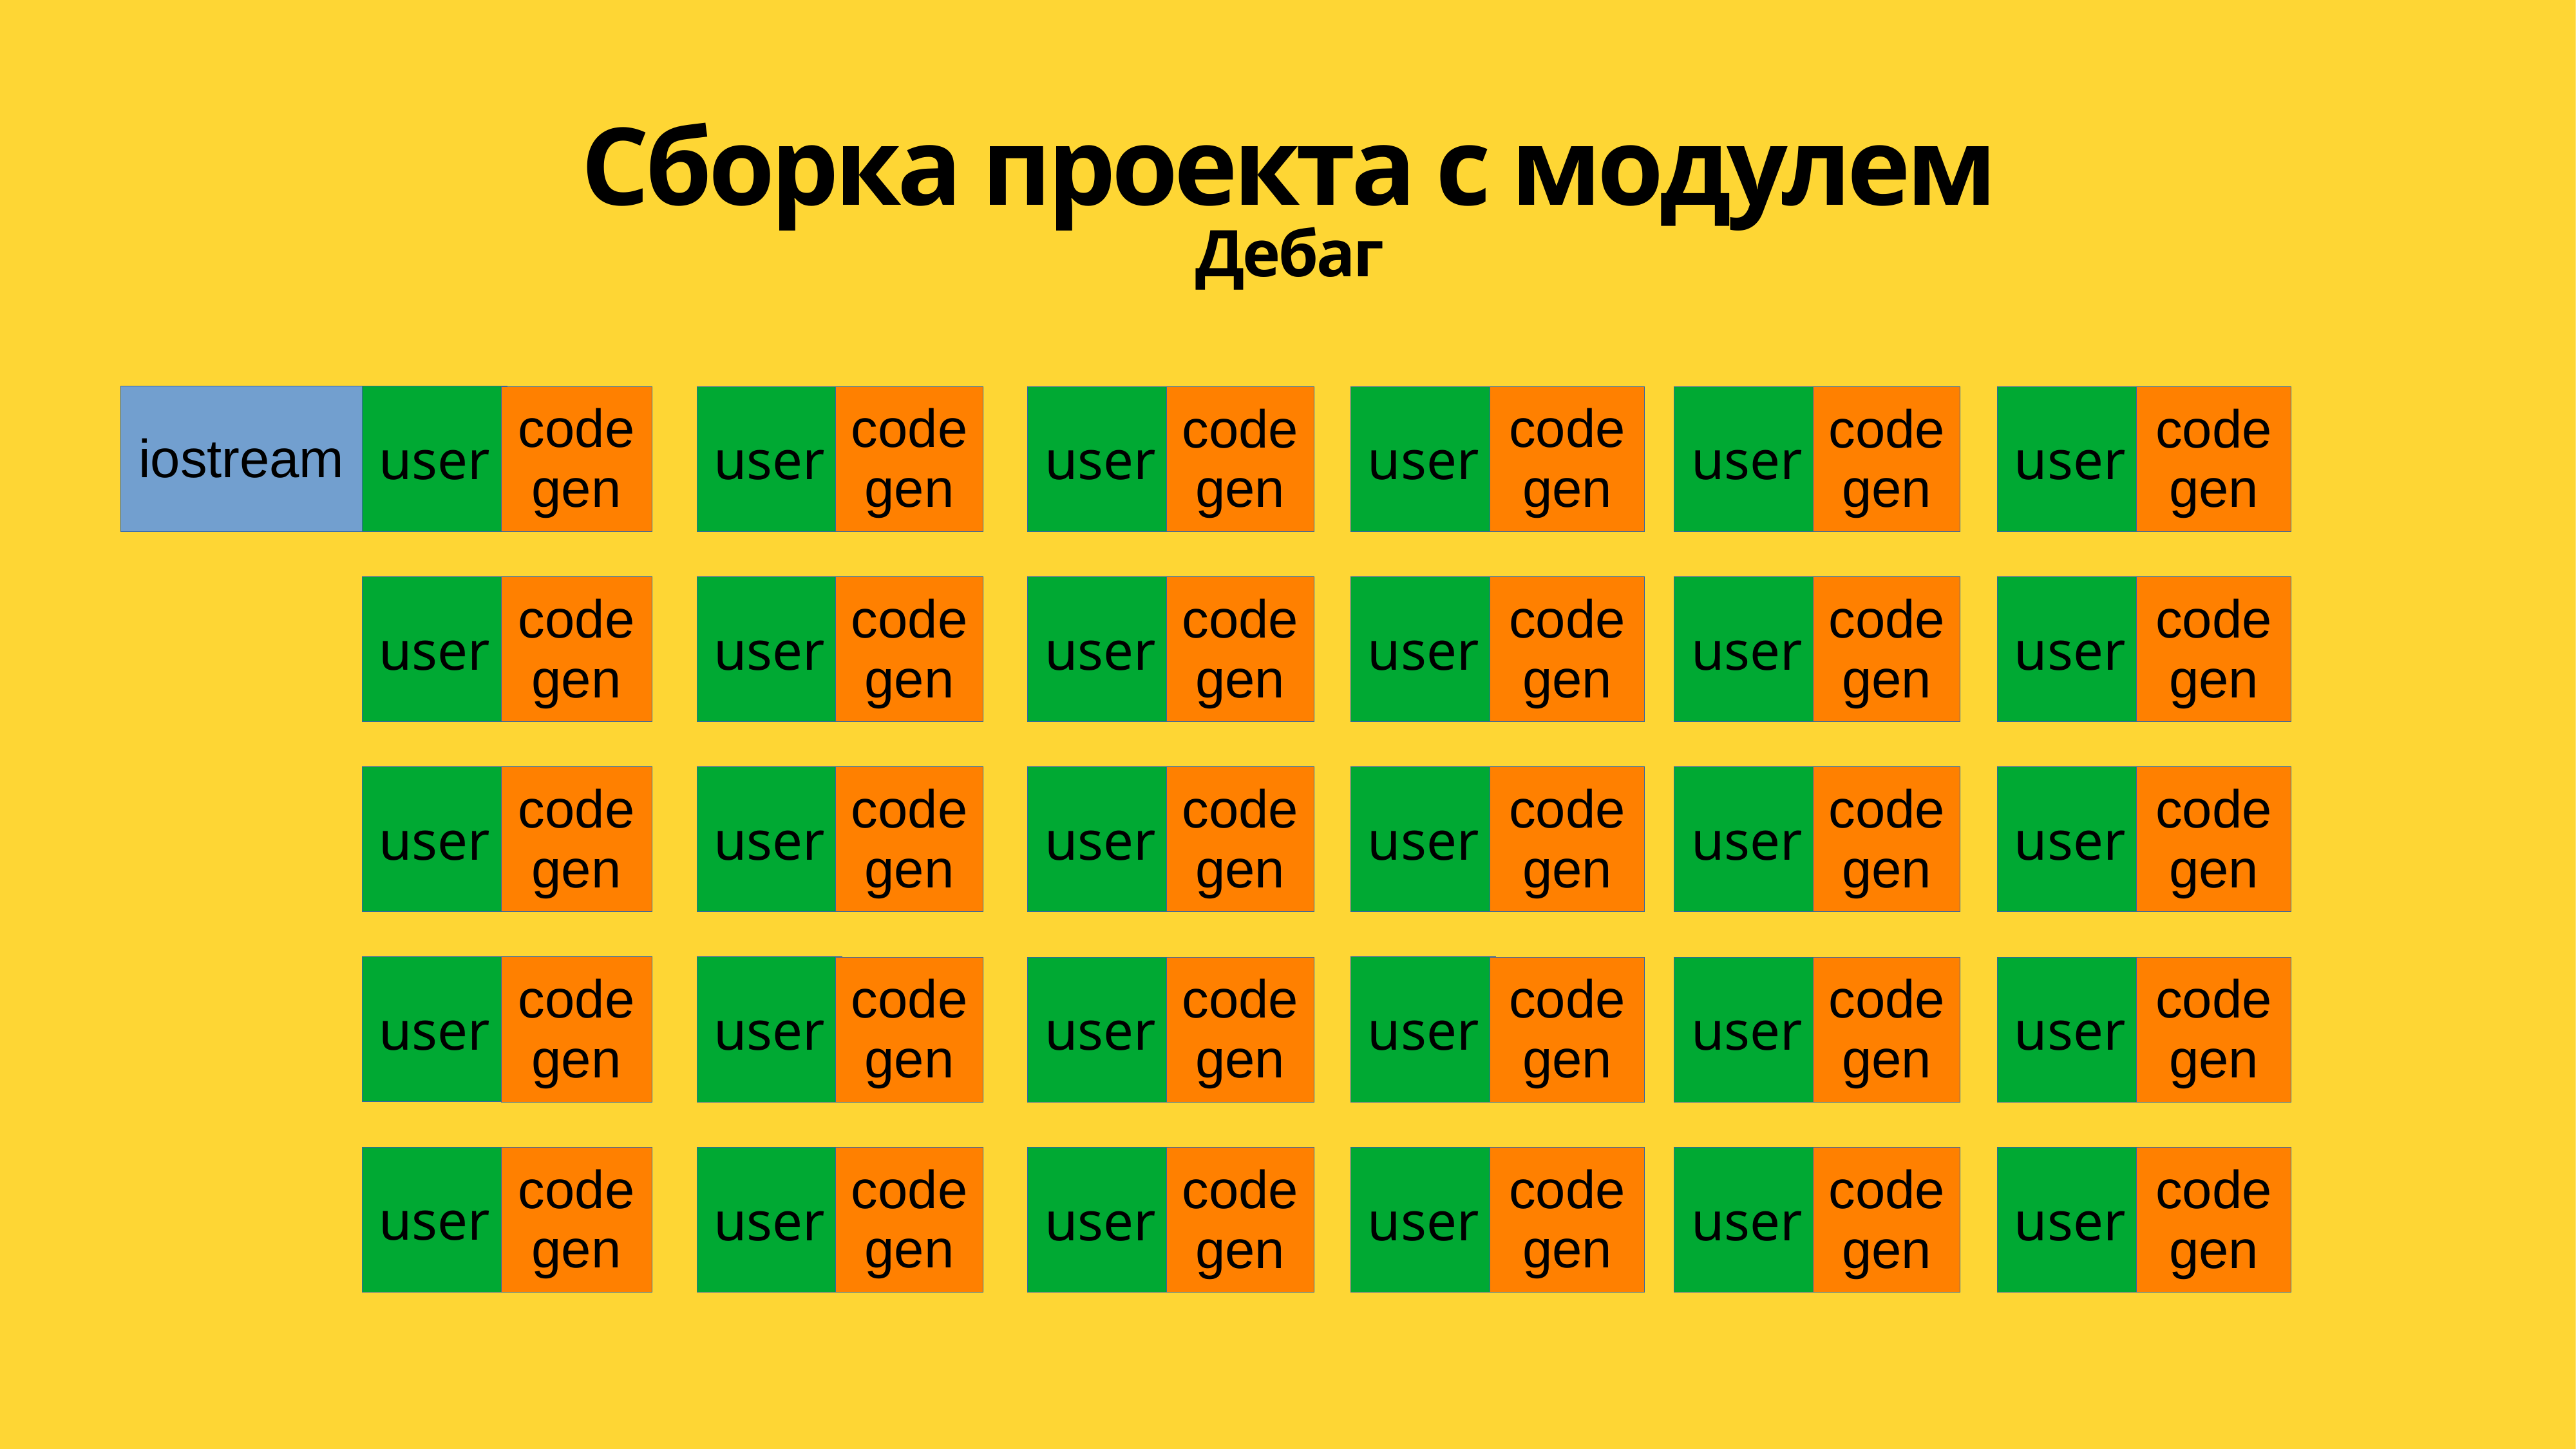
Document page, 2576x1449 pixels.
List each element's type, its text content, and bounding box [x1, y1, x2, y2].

text_box user [1674, 766, 1813, 912]
text_box codegen [501, 386, 652, 532]
text_box user [1997, 386, 2136, 532]
text_box iostream [120, 386, 362, 532]
text_box codegen [1166, 1147, 1314, 1293]
text_box codegen [1490, 766, 1645, 912]
text_box user [697, 576, 835, 722]
text_box codegen [1490, 957, 1645, 1103]
text_box user [362, 386, 507, 532]
text_box codegen [1490, 386, 1645, 532]
text_box user [1027, 1147, 1166, 1293]
text_box codegen [1813, 1147, 1960, 1293]
text_box codegen [835, 957, 983, 1103]
text_box codegen [501, 1147, 652, 1293]
text_box user [362, 766, 501, 912]
title Сборка проекта c модулем [106, 101, 2473, 228]
text_box user [362, 956, 501, 1102]
text_box codegen [835, 1147, 983, 1293]
text_box user [1997, 766, 2136, 912]
text_box user [697, 386, 835, 532]
text_box user [362, 1147, 501, 1293]
text_box user [1350, 956, 1496, 1103]
text_box user [1674, 576, 1813, 722]
text_box codegen [2136, 957, 2291, 1103]
text_box codegen [1166, 386, 1314, 532]
text_box user [1674, 957, 1813, 1103]
text_box user [697, 766, 835, 912]
text_box user [1674, 1147, 1813, 1293]
text_box user [1997, 1147, 2136, 1293]
text_box codegen [1813, 576, 1960, 722]
text_box user [1997, 957, 2136, 1103]
text_box user [697, 1147, 835, 1293]
text_box user [1027, 957, 1166, 1103]
list Дебаг [107, 227, 2473, 290]
text_box codegen [1490, 1147, 1645, 1293]
text_box user [1350, 576, 1490, 722]
text_box user [1674, 386, 1813, 532]
text_box codegen [835, 766, 983, 912]
text_box user [1027, 766, 1166, 912]
text_box codegen [835, 386, 983, 532]
text_box codegen [1813, 386, 1960, 532]
text_box user [362, 576, 501, 722]
text_box user [1350, 1147, 1490, 1293]
text_box user [1027, 576, 1166, 722]
text_box user [1350, 766, 1490, 912]
text_box codegen [501, 956, 652, 1103]
text_box user [1027, 386, 1166, 532]
text_box codegen [2136, 576, 2291, 722]
text_box user [697, 956, 842, 1103]
text_box codegen [2136, 766, 2291, 912]
text_box codegen [501, 576, 652, 722]
text_box codegen [501, 766, 652, 912]
text_box codegen [1813, 766, 1960, 912]
text_box user [1997, 576, 2136, 722]
text_box codegen [2136, 1147, 2291, 1293]
text_box codegen [1166, 576, 1314, 722]
text_box codegen [2136, 386, 2291, 532]
text_box codegen [1166, 766, 1314, 912]
text_box codegen [1166, 957, 1314, 1103]
text_box user [1350, 386, 1490, 532]
text_box codegen [1490, 576, 1645, 722]
text_box codegen [1813, 957, 1960, 1103]
text_box codegen [835, 576, 983, 722]
